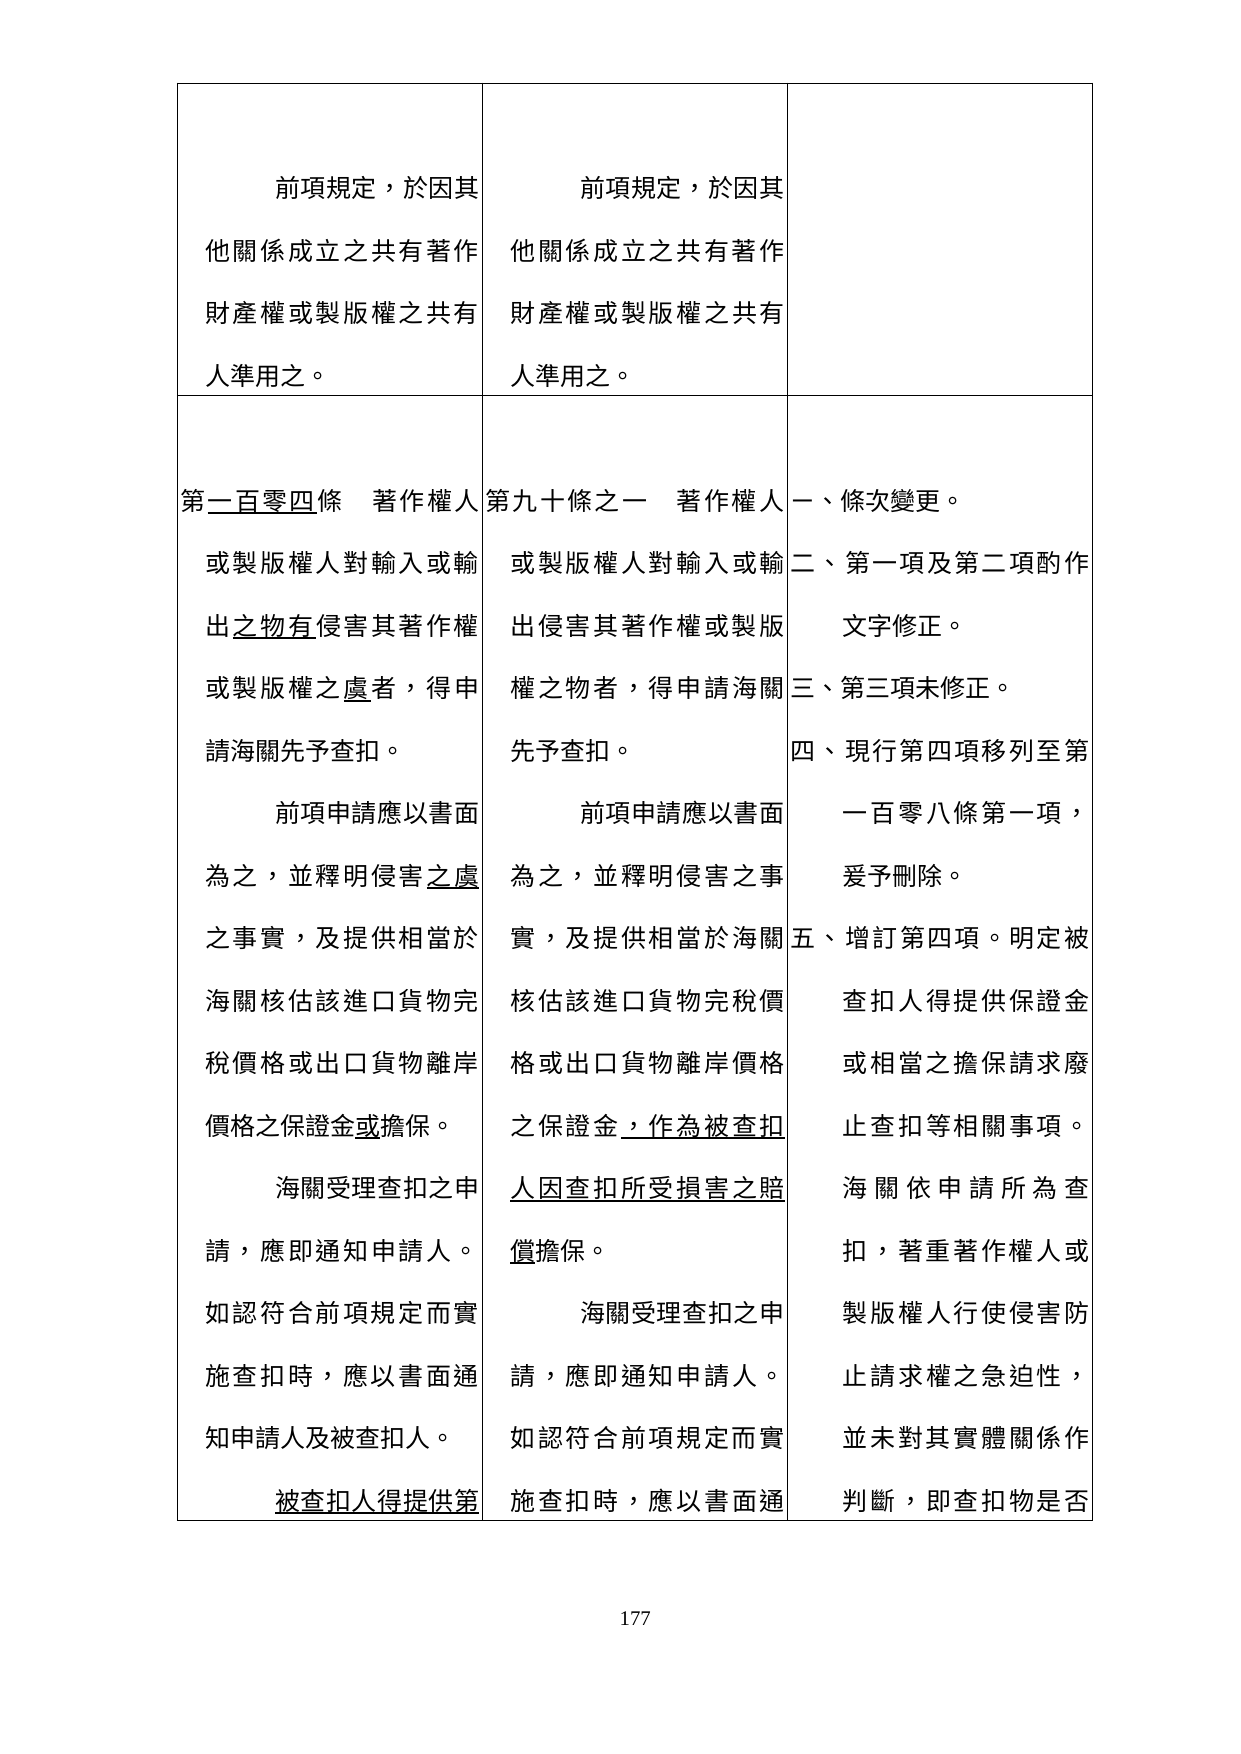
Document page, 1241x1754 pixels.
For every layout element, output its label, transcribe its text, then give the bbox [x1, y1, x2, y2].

table_cell 前項規定，於因其他關係成立之共有著作財產權或製版權之共有人準用之。 [178, 84, 482, 395]
table_cell ㄧ、條次變更。 二、第一項及第二項酌作文字修正。 三、第三項未修正。 四、現行第四項移列至第一百零八條第一項，爰予刪除。 五、增訂第四項。明定被查扣人得提供保證金或相當之擔保請求廢止查扣等相關事項。海關依申請所為查扣，著重著作權人或製版權人行使侵害防止請求權之急迫性，並未對其實體關係作判斷，即查扣物是否 [788, 396, 1092, 1520]
table_cell [788, 84, 1092, 395]
table_cell 第九十條之一 著作權人或製版權人對輸入或輸出侵害其著作權或製版權之物者，得申請海關先予查扣。 前項申請應以書面為之，並釋明侵害之事實，及提供相當於海關核估該進口貨物完稅價格或出口貨物離岸價格之保證金，作為被查扣人因查扣所受損害之賠償擔保。 海關受理查扣之申請，應即通知申請人。如認符合前項規定而實施查扣時，應以書面通 [483, 396, 787, 1520]
table_cell 前項規定，於因其他關係成立之共有著作財產權或製版權之共有人準用之。 [483, 84, 787, 395]
table_cell 第一百零四條 著作權人或製版權人對輸入或輸出之物有侵害其著作權或製版權之虞者，得申請海關先予查扣。 前項申請應以書面為之，並釋明侵害之虞之事實，及提供相當於海關核估該進口貨物完稅價格或出口貨物離岸價格之保證金或擔保。 海關受理查扣之申請，應即通知申請人。如認符合前項規定而實施查扣時，應以書面通知申請人及被查扣人。 被查扣人得提供第 [178, 396, 482, 1520]
